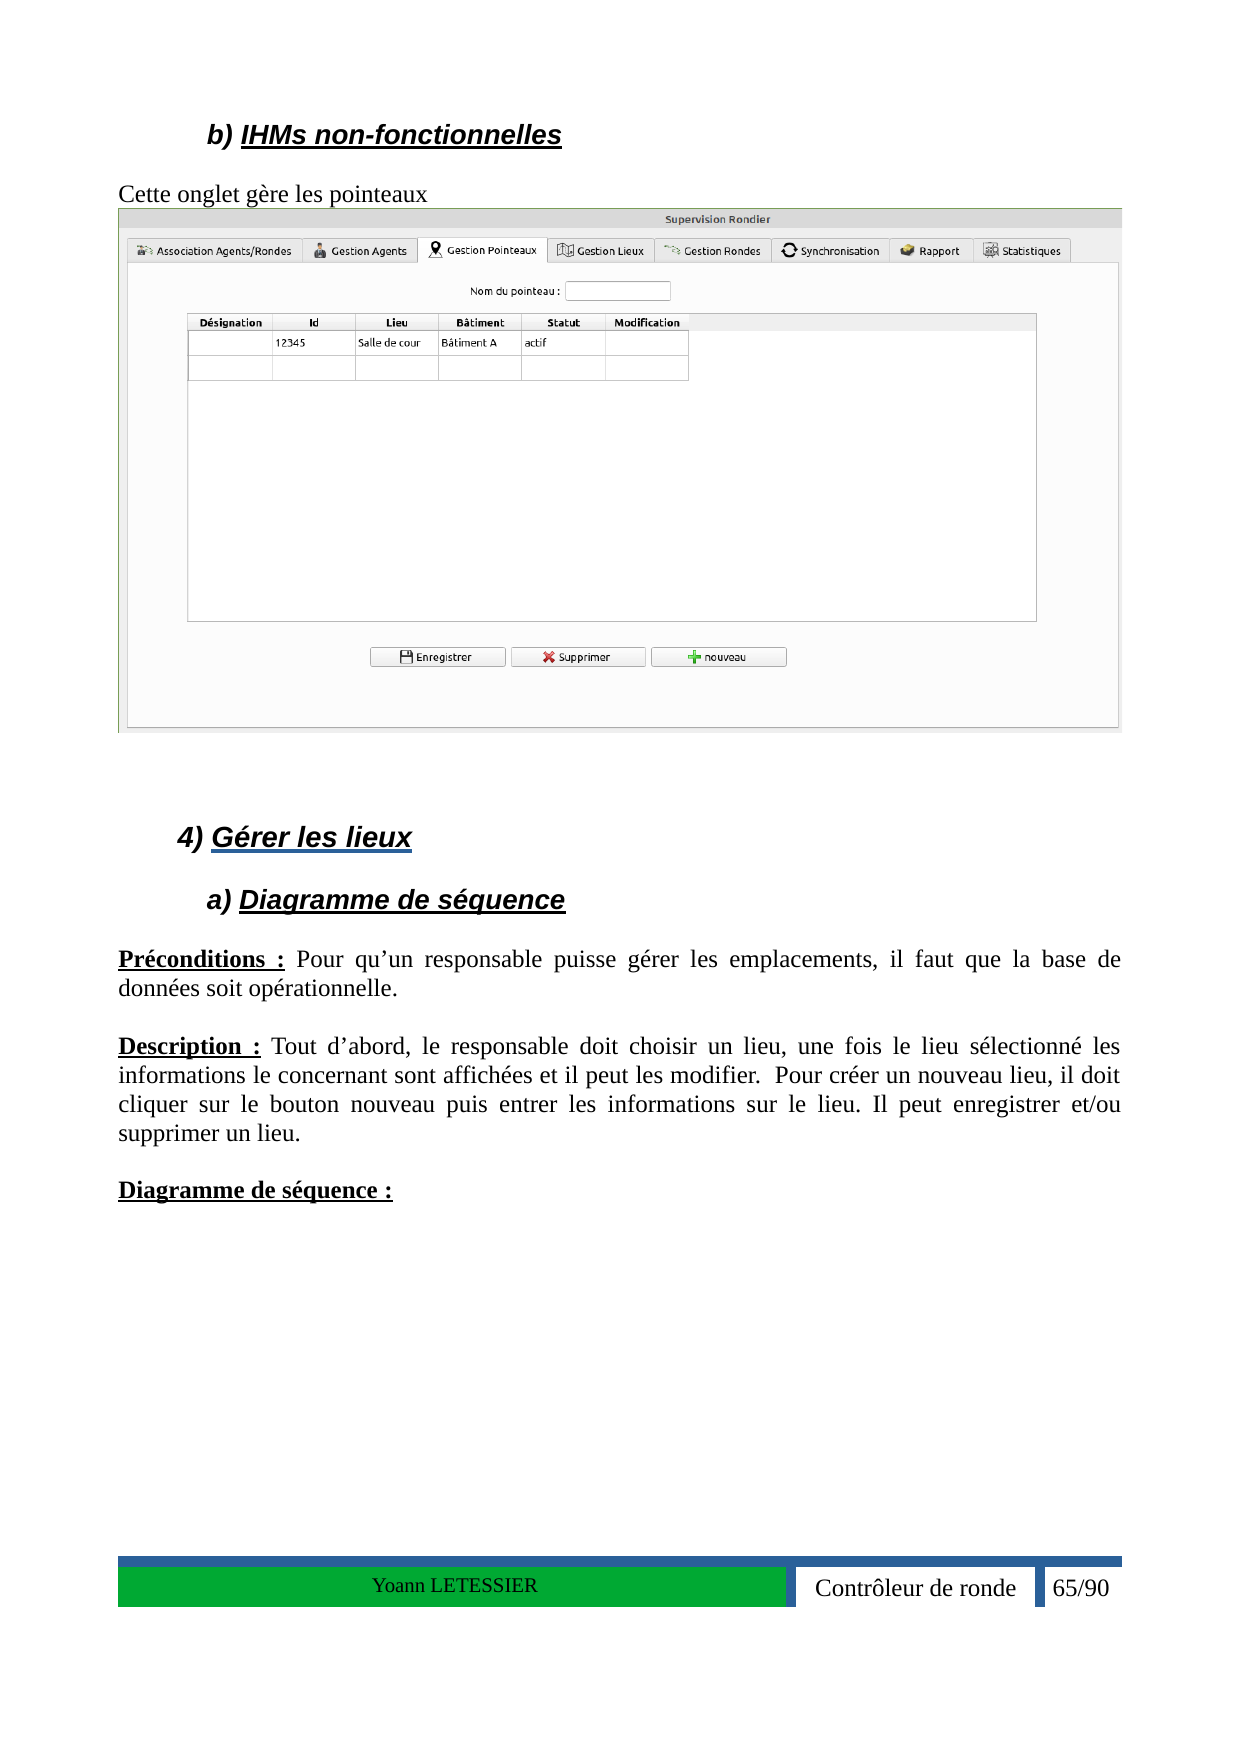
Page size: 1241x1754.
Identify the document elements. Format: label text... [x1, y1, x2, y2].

text Description : Tout d’abord, le responsable doit choisir un lieu, une fois le lieu sélectionné les informations le concernant sont affichées et il peut les modifier. Pour créer un nouveau lieu, il doit cliquer sur le bouton nouveau puis entrer les informations sur le lieu. Il peut enregistrer et/ou supprimer un lieu. [118, 1031, 1122, 1146]
text Préconditions : Pour qu’un responsable puisse gérer les emplacements, il faut que la base de données soit opérationnelle. [118, 944, 1122, 1002]
subtitle Gérer les lieux [118, 820, 1122, 853]
subtitle IHMs non-fonctionnelles [118, 118, 1122, 150]
text Cette onglet gère les pointeaux [118, 179, 1122, 208]
subtitle Diagramme de séquence [118, 883, 1122, 915]
text Diagramme de séquence : [118, 1175, 1122, 1204]
picture [118, 208, 1123, 733]
